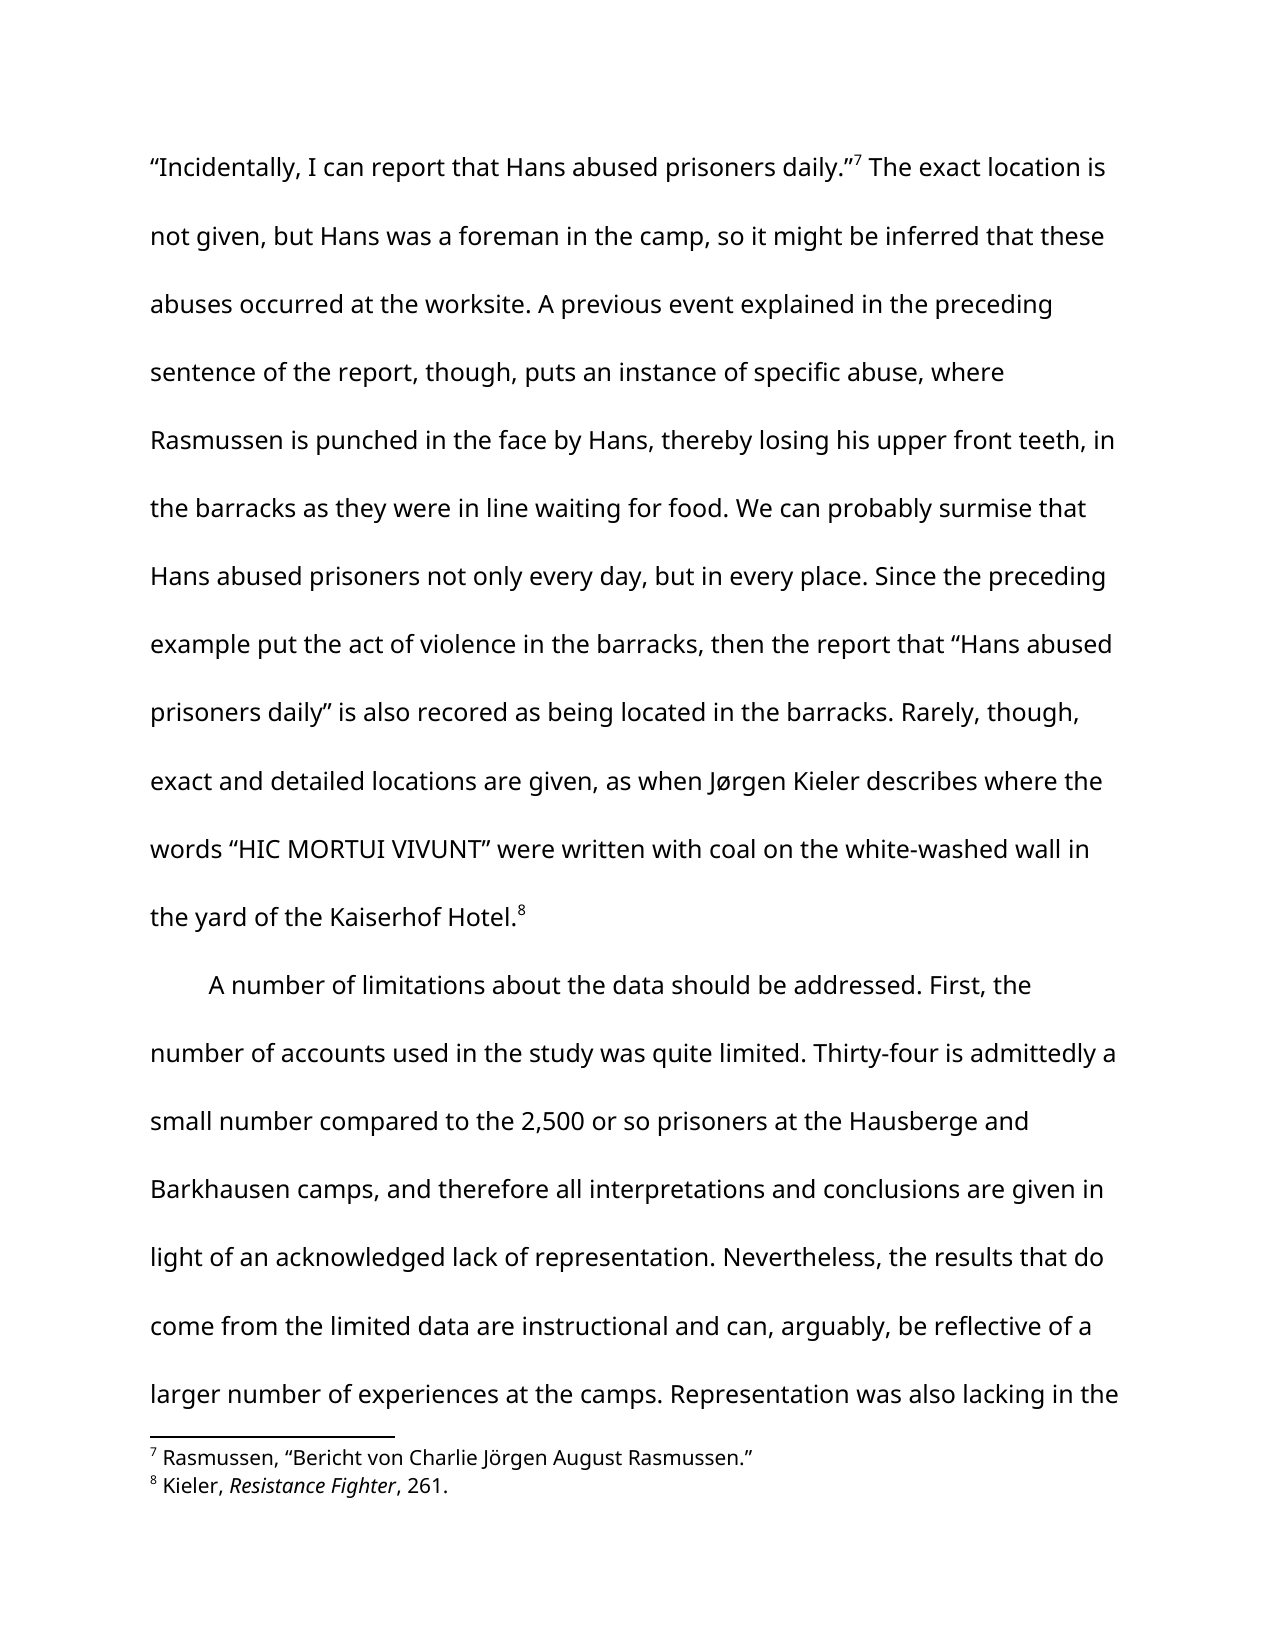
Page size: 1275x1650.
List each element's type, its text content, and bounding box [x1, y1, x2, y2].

text “Incidentally, I can report that Hans abused prisoners daily.” The exact location is not given, but Hans was a foreman in the camp, so it might be inferred that these abuses occurred at the worksite. A previous event explained in the preceding sentence of the report, though, puts an instance of specific abuse, where Rasmussen is punched in the face by Hans, thereby losing his upper front teeth, in the barracks as they were in line waiting for food. We can probably surmise that Hans abused prisoners not only every day, but in every place. Since the preceding example put the act of violence in the barracks, then the report that “Hans abused prisoners daily” is also recored as being located in the barracks. Rarely, though, exact and detailed locations are given, as when Jørgen Kieler describes where the words “HIC MORTUI VIVUNT” were written with coal on the white-washed wall in the yard of the Kaiserhof Hotel. [150, 150, 1125, 933]
text Rasmussen, “Bericht von Charlie Jörgen August Rasmussen.” [150, 1443, 1125, 1472]
text Kieler, Resistance Fighter, 261. [150, 1472, 1125, 1500]
text A number of limitations about the data should be addressed. First, the number of accounts used in the study was quite limited. Thirty-four is admittedly a small number compared to the 2,500 or so prisoners at the Hausberge and Barkhausen camps, and therefore all interpretations and conclusions are given in light of an acknowledged lack of representation. Nevertheless, the results that do come from the limited data are instructional and can, arguably, be reflective of a larger number of experiences at the camps. Representation was also lacking in the [150, 967, 1125, 1410]
